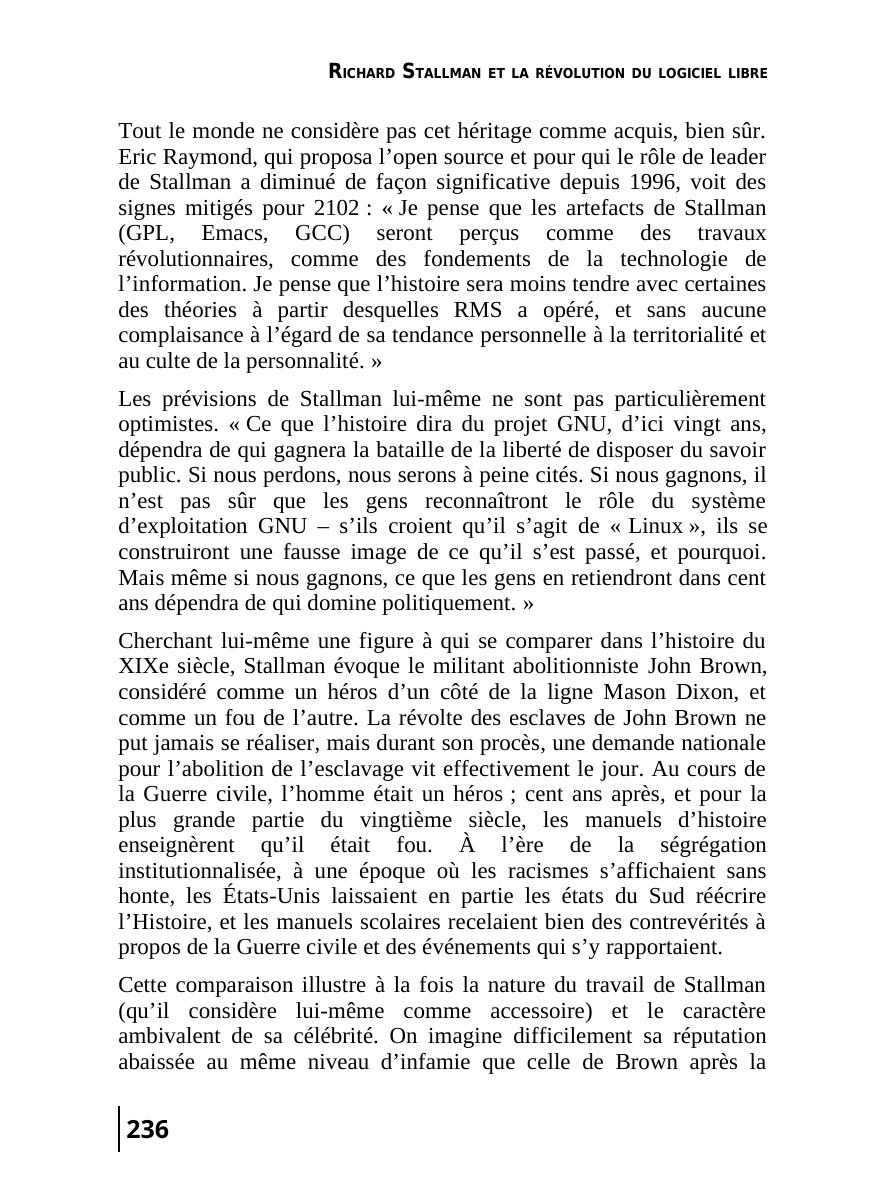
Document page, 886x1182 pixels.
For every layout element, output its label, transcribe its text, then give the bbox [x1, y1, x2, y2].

text Tout le monde ne considère pas cet héritage comme acquis, bien sûr. Eric Raymond, qui proposa l’open source et pour qui le rôle de leader de Stallman a diminué de façon significative depuis 1996, voit des signes mitigés pour 2102 : « Je pense que les artefacts de Stallman (GPL, Emacs, GCC) seront perçus comme des travaux révolutionnaires, comme des fondements de la technologie de l’information. Je pense que l’histoire sera moins tendre avec certaines des théories à partir desquelles RMS a opéré, et sans aucune complaisance à l’égard de sa tendance personnelle à la territorialité et au culte de la personnalité. » [118, 118, 768, 373]
text Cette comparaison illustre à la fois la nature du travail de Stallman (qu’il considère lui-même comme accessoire) et le caractère ambivalent de sa célébrité. On imagine difficilement sa réputation abaissée au même niveau d’infamie que celle de Brown après la [118, 972, 768, 1074]
text Les prévisions de Stallman lui-même ne sont pas particulièrement optimistes. « Ce que l’histoire dira du projet GNU, d’ici vingt ans, dépendra de qui gagnera la bataille de la liberté de disposer du savoir public. Si nous perdons, nous serons à peine cités. Si nous gagnons, il n’est pas sûr que les gens reconnaîtront le rôle du système d’exploitation GNU – s’ils croient qu’il s’agit de « Linux », ils se construiront une fausse image de ce qu’il s’est passé, et pourquoi. Mais même si nous gagnons, ce que les gens en retiendront dans cent ans dépendra de qui domine politiquement. » [118, 386, 768, 615]
text Cherchant lui-même une figure à qui se comparer dans l’histoire du XIXe siècle, Stallman évoque le militant abolitionniste John Brown, considéré comme un héros d’un côté de la ligne Mason Dixon, et comme un fou de l’autre. La révolte des esclaves de John Brown ne put jamais se réaliser, mais durant son procès, une demande nationale pour l’abolition de l’esclavage vit effectivement le jour. Au cours de la Guerre civile, l’homme était un héros ; cent ans après, et pour la plus grande partie du vingtième siècle, les manuels d’histoire enseignèrent qu’il était fou. À l’ère de la ségrégation institutionnalisée, à une époque où les racismes s’affichaient sans honte, les États-Unis laissaient en partie les états du Sud réécrire l’Histoire, et les manuels scolaires recelaient bien des contrevérités à propos de la Guerre civile et des événements qui s’y rapportaient. [118, 628, 768, 960]
